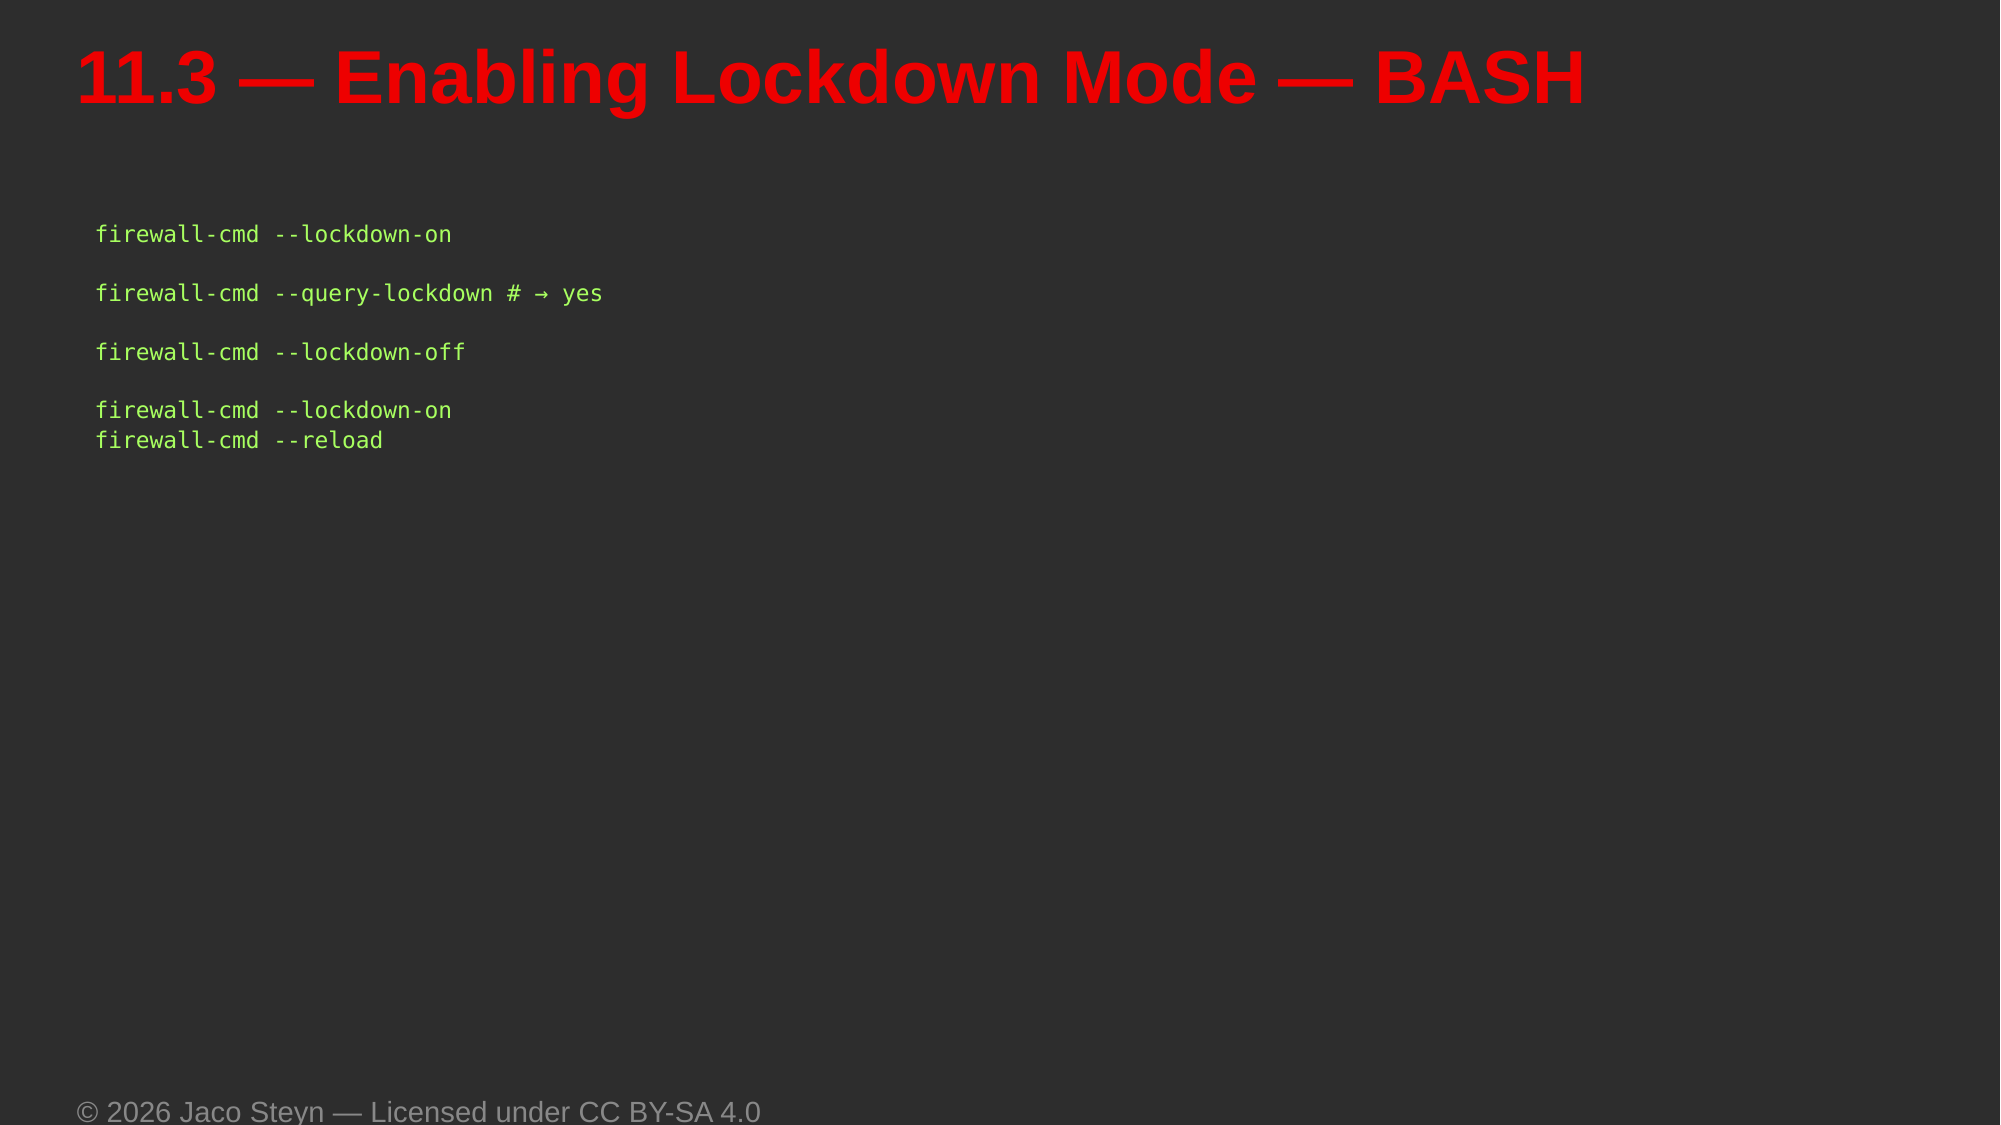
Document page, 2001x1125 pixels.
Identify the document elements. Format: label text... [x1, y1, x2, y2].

text_box firewall-cmd --lockdown-on firewall-cmd --query-lockdown # → yes firewall-cmd --lockdown-off firewall-cmd --lockdown-on firewall-cmd --reload [59, 194, 1942, 1052]
text_box 11.3 — Enabling Lockdown Mode — BASH [59, 23, 1942, 178]
text_box © 2026 Jaco Steyn — Licensed under CC BY-SA 4.0 [59, 1083, 1942, 1120]
